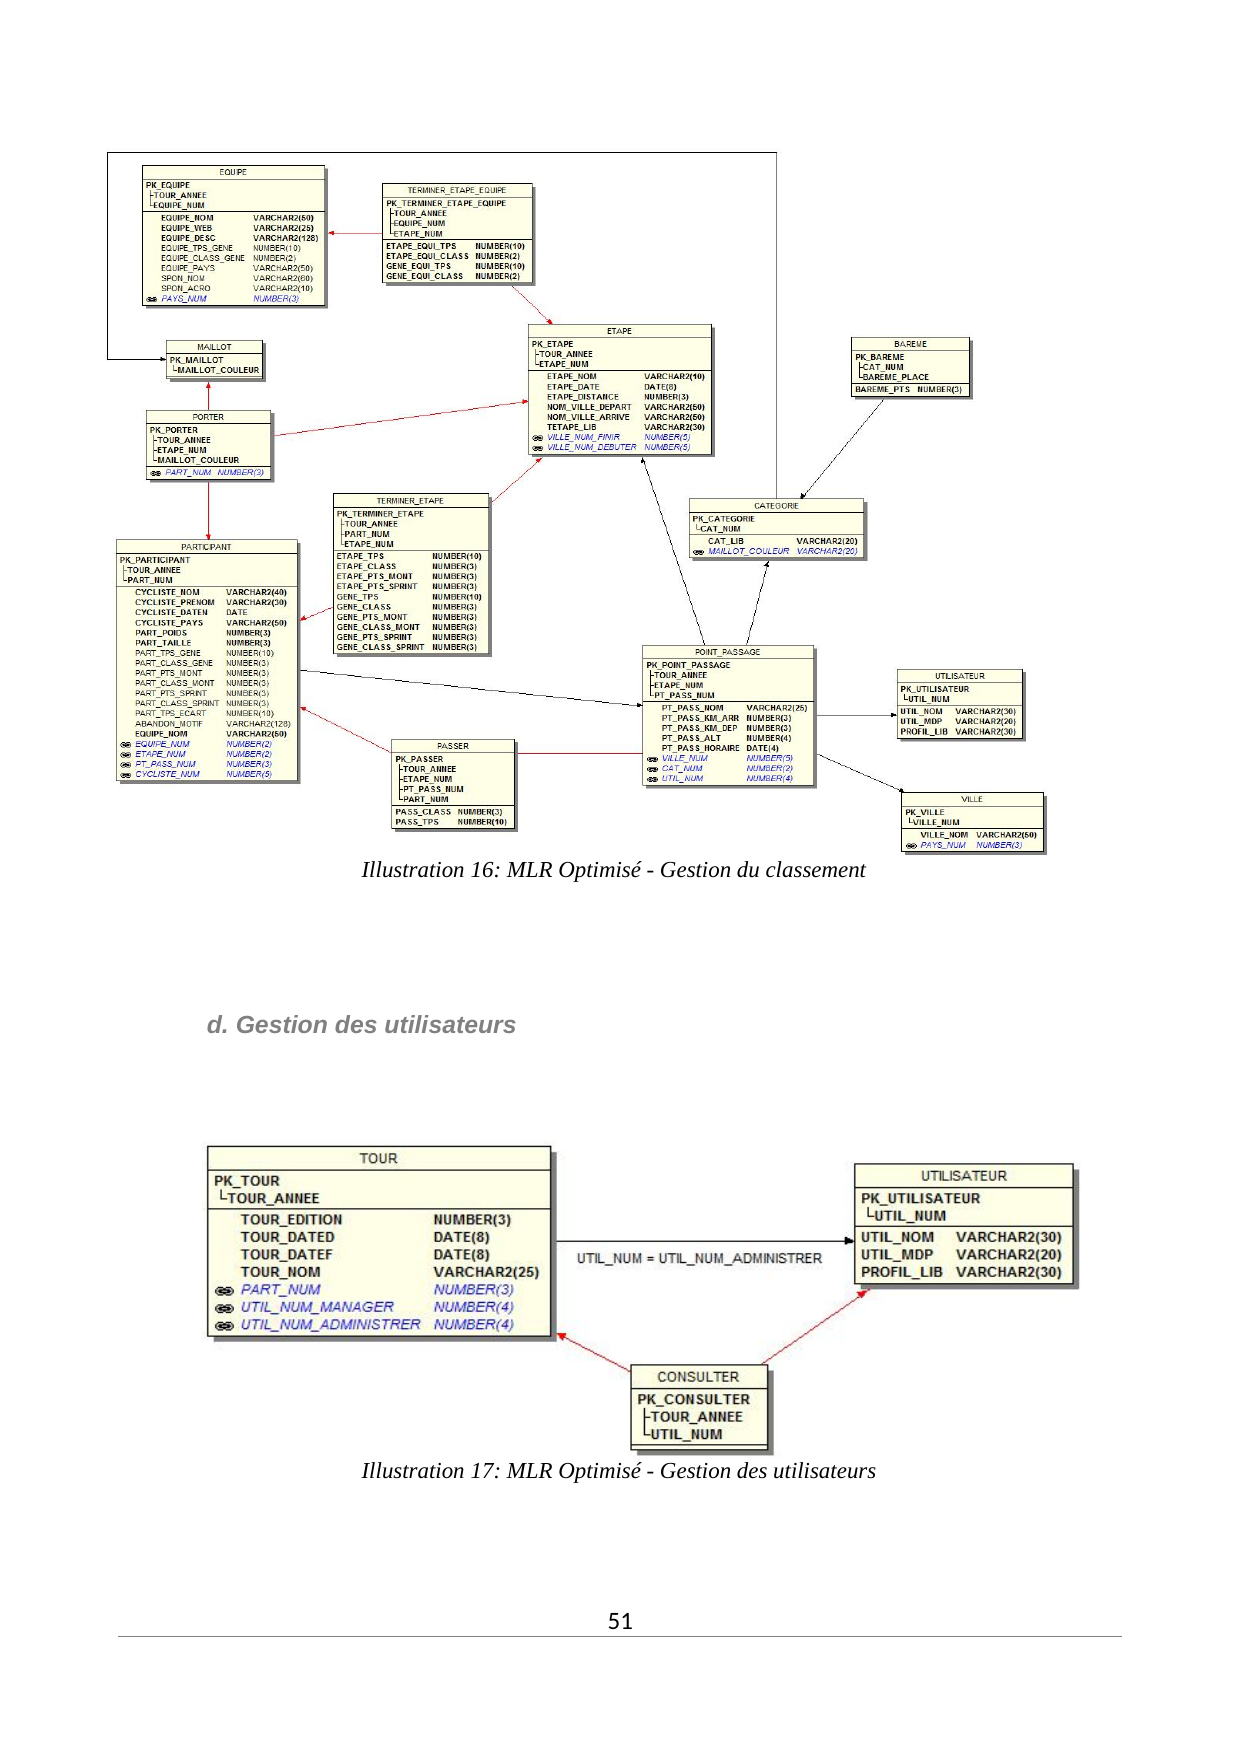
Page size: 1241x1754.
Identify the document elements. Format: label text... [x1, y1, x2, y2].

text Illustration 16: MLR Optimisé - Gestion du classement [43, 856, 1187, 882]
picture [159, 1081, 1082, 1458]
subtitle Gestion des utilisateurs [207, 1010, 1122, 1038]
picture [43, 130, 1048, 856]
text Illustration 17: MLR Optimisé - Gestion des utilisateurs [159, 1458, 1081, 1484]
